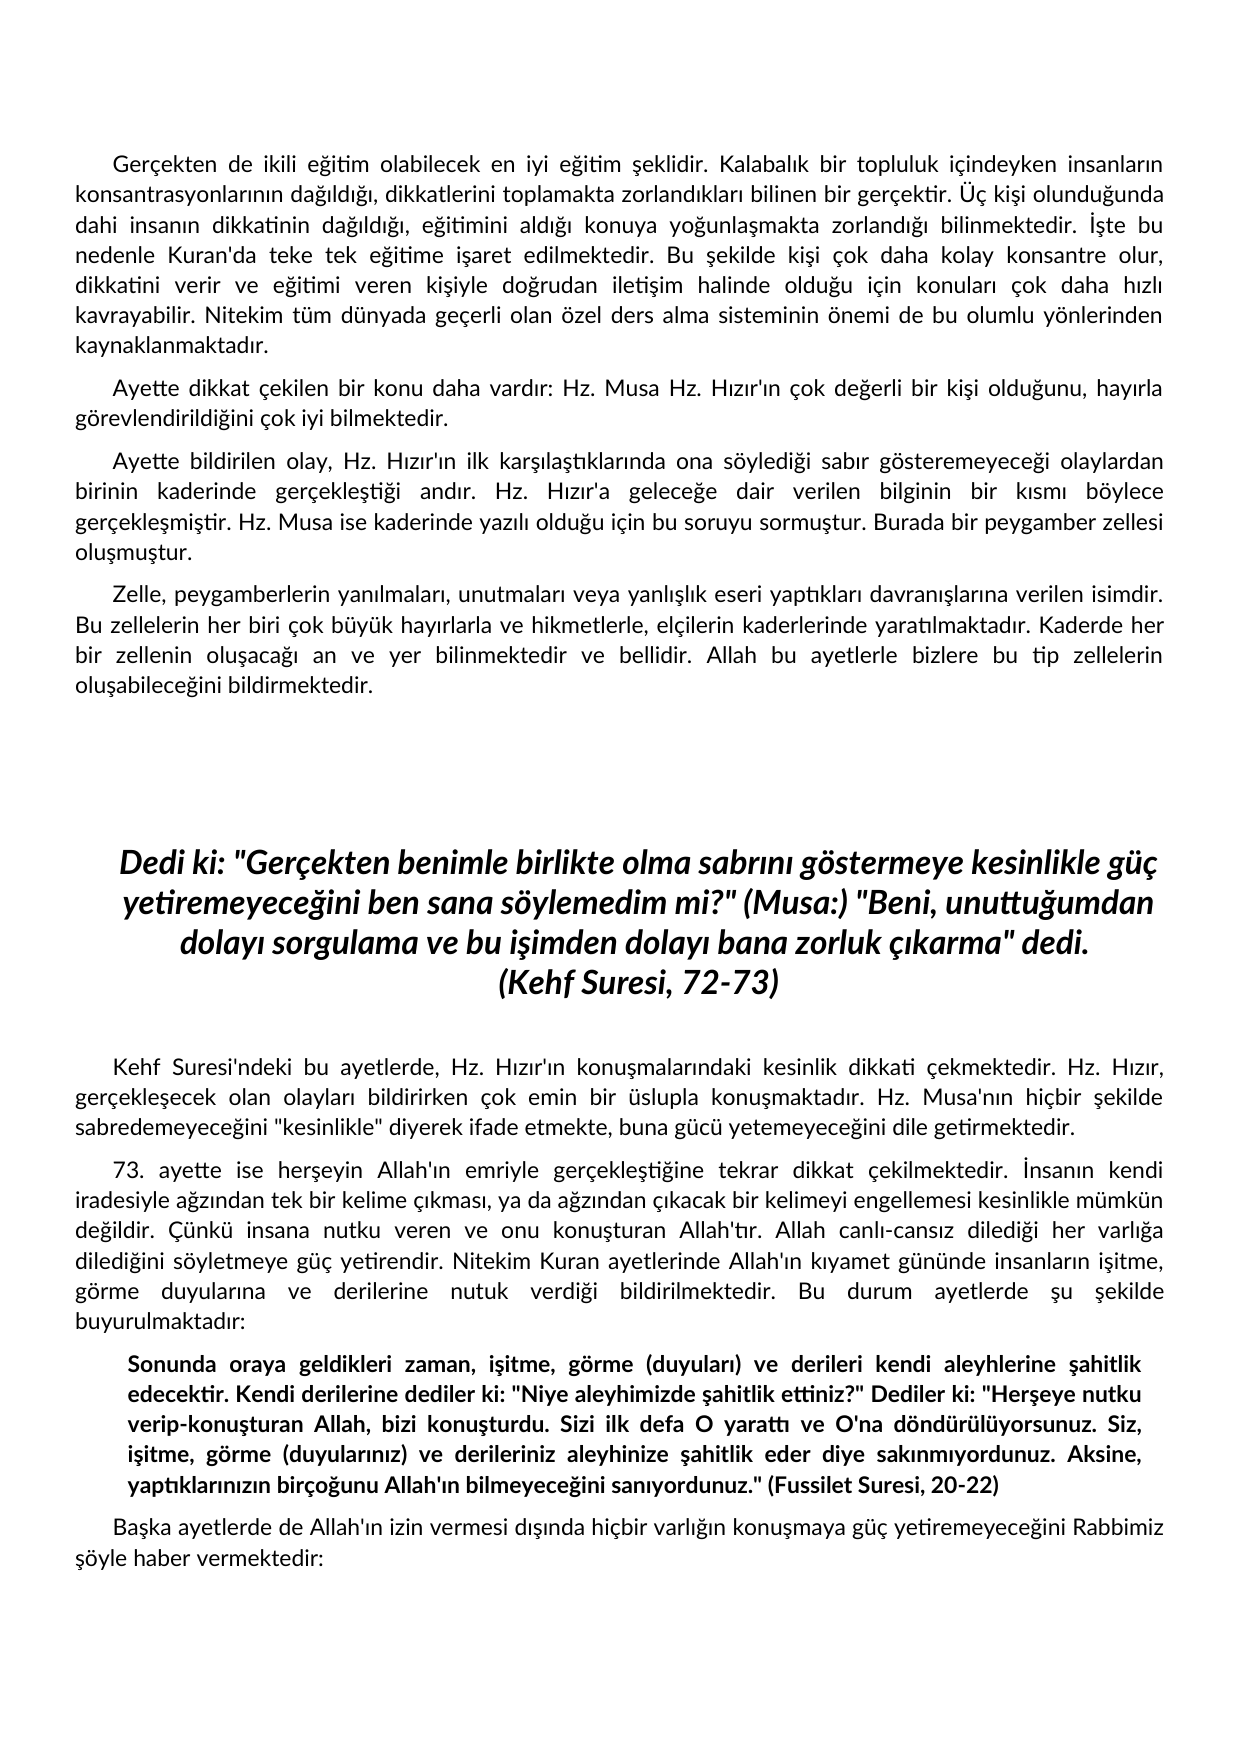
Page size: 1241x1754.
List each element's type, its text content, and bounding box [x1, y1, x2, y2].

text Ayette dikkat çekilen bir konu daha vardır: Hz. Musa Hz. Hızır'ın çok değerli bir kişi olduğunu, hayırla görevlendirildiğini çok iyi bilmektedir. [75, 374, 1165, 432]
text Zelle, peygamberlerin yanılmaları, unutmaları veya yanlışlık eseri yaptıkları davranışlarına verilen isimdir. Bu zellelerin her biri çok büyük hayırlarla ve hikmetlerle, elçilerin kaderlerinde yaratılmaktadır. Kaderde her bir zellenin oluşacağı an ve yer bilinmektedir ve bellidir. Allah bu ayetlerle bizlere bu tip zellelerin oluşabileceğini bildirmektedir. [75, 580, 1165, 698]
text Sonunda oraya geldikleri zaman, işitme, görme (duyuları) ve derileri kendi aleyhlerine şahitlik edecektir. Kendi derilerine dediler ki: "Niye aleyhimizde şahitlik ettiniz?" Dediler ki: "Herşeye nutku verip-konuşturan Allah, bizi konuşturdu. Sizi ilk defa O yarattı ve O'na döndürülüyorsunuz. Siz, işitme, görme (duyularınız) ve derileriniz aleyhinize şahitlik eder diye sakınmıyordunuz. Aksine, yaptıklarınızın birçoğunu Allah'ın bilmeyeceğini sanıyordunuz." (Fussilet Suresi, 20-22) [127, 1349, 1143, 1498]
subtitle Dedi ki: "Gerçekten benimle birlikte olma sabrını göstermeye kesinlikle güç yetiremeyeceğini ben sana söylemedim mi?" (Musa:) "Beni, unuttuğumdan dolayı sorgulama ve bu işimden dolayı bana zorluk çıkarma" dedi. (Kehf Suresi, 72-73) [112, 842, 1165, 1002]
text Başka ayetlerde de Allah'ın izin vermesi dışında hiçbir varlığın konuşmaya güç yetiremeyeceğini Rabbimiz şöyle haber vermektedir: [75, 1513, 1165, 1571]
text Kehf Suresi'ndeki bu ayetlerde, Hz. Hızır'ın konuşmalarındaki kesinlik dikkati çekmektedir. Hz. Hızır, gerçekleşecek olan olayları bildirirken çok emin bir üslupla konuşmaktadır. Hz. Musa'nın hiçbir şekilde sabredemeyeceğini "kesinlikle" diyerek ifade etmekte, buna gücü yetemeyeceğini dile getirmektedir. [75, 1053, 1165, 1141]
text 73. ayette ise herşeyin Allah'ın emriyle gerçekleştiğine tekrar dikkat çekilmektedir. İnsanın kendi iradesiyle ağzından tek bir kelime çıkması, ya da ağzından çıkacak bir kelimeyi engellemesi kesinlikle mümkün değildir. Çünkü insana nutku veren ve onu konuşturan Allah'tır. Allah canlı-cansız dilediği her varlığa dilediğini söyletmeye güç yetirendir. Nitekim Kuran ayetlerinde Allah'ın kıyamet gününde insanların işitme, görme duyularına ve derilerine nutuk verdiği bildirilmektedir. Bu durum ayetlerde şu şekilde buyurulmaktadır: [75, 1156, 1165, 1334]
text Ayette bildirilen olay, Hz. Hızır'ın ilk karşılaştıklarında ona söylediği sabır gösteremeyeceği olaylardan birinin kaderinde gerçekleştiği andır. Hz. Hızır'a geleceğe dair verilen bilginin bir kısmı böylece gerçekleşmiştir. Hz. Musa ise kaderinde yazılı olduğu için bu soruyu sormuştur. Burada bir peygamber zellesi oluşmuştur. [75, 447, 1165, 565]
text Gerçekten de ikili eğitim olabilecek en iyi eğitim şeklidir. Kalabalık bir topluluk içindeyken insanların konsantrasyonlarının dağıldığı, dikkatlerini toplamakta zorlandıkları bilinen bir gerçektir. Üç kişi olunduğunda dahi insanın dikkatinin dağıldığı, eğitimini aldığı konuya yoğunlaşmakta zorlandığı bilinmektedir. İşte bu nedenle Kuran'da teke tek eğitime işaret edilmektedir. Bu şekilde kişi çok daha kolay konsantre olur, dikkatini verir ve eğitimi veren kişiyle doğrudan iletişim halinde olduğu için konuları çok daha hızlı kavrayabilir. Nitekim tüm dünyada geçerli olan özel ders alma sisteminin önemi de bu olumlu yönlerinden kaynaklanmaktadır. [75, 150, 1165, 359]
